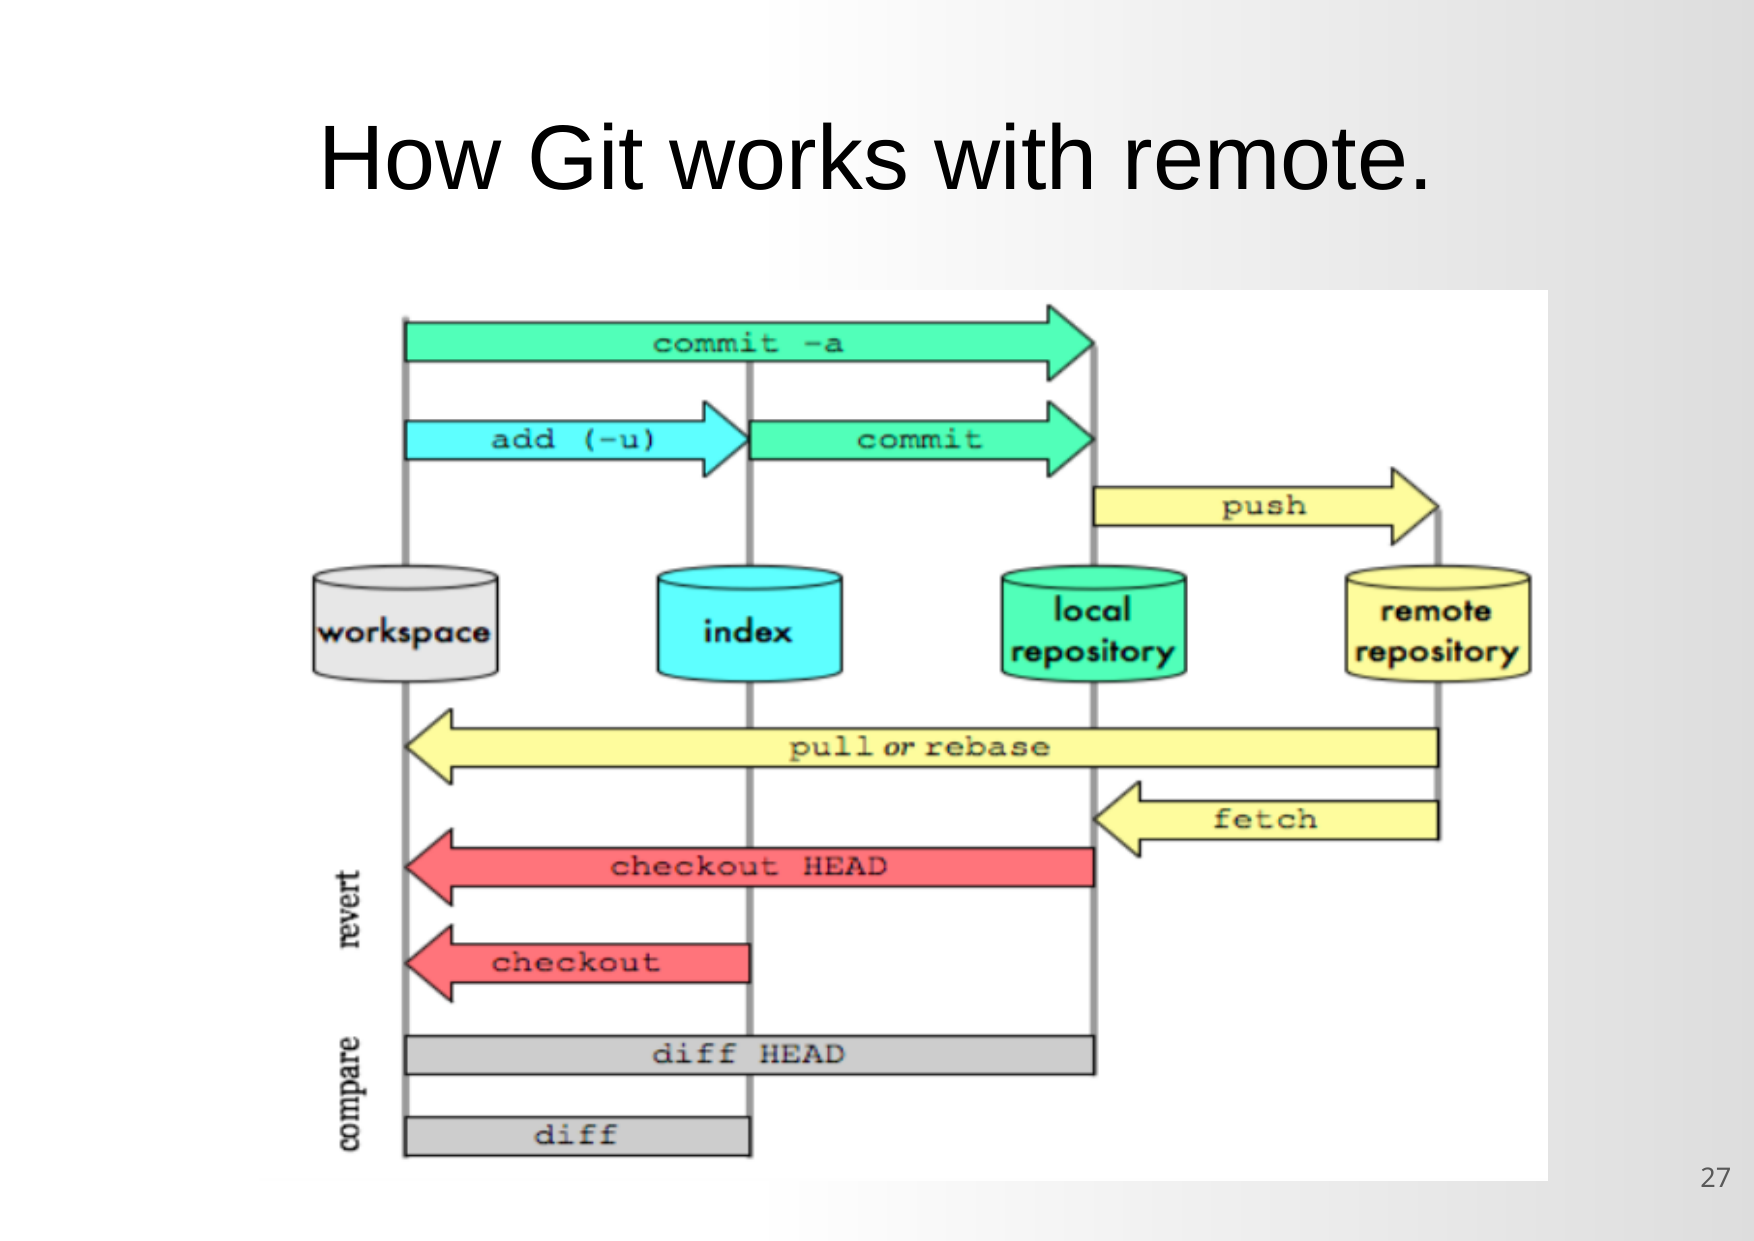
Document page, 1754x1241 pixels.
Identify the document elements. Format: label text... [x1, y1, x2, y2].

slide_number [1641, 1145, 1747, 1241]
text_box How Git works with remote. [87, 49, 1666, 257]
picture [259, 290, 1548, 1181]
